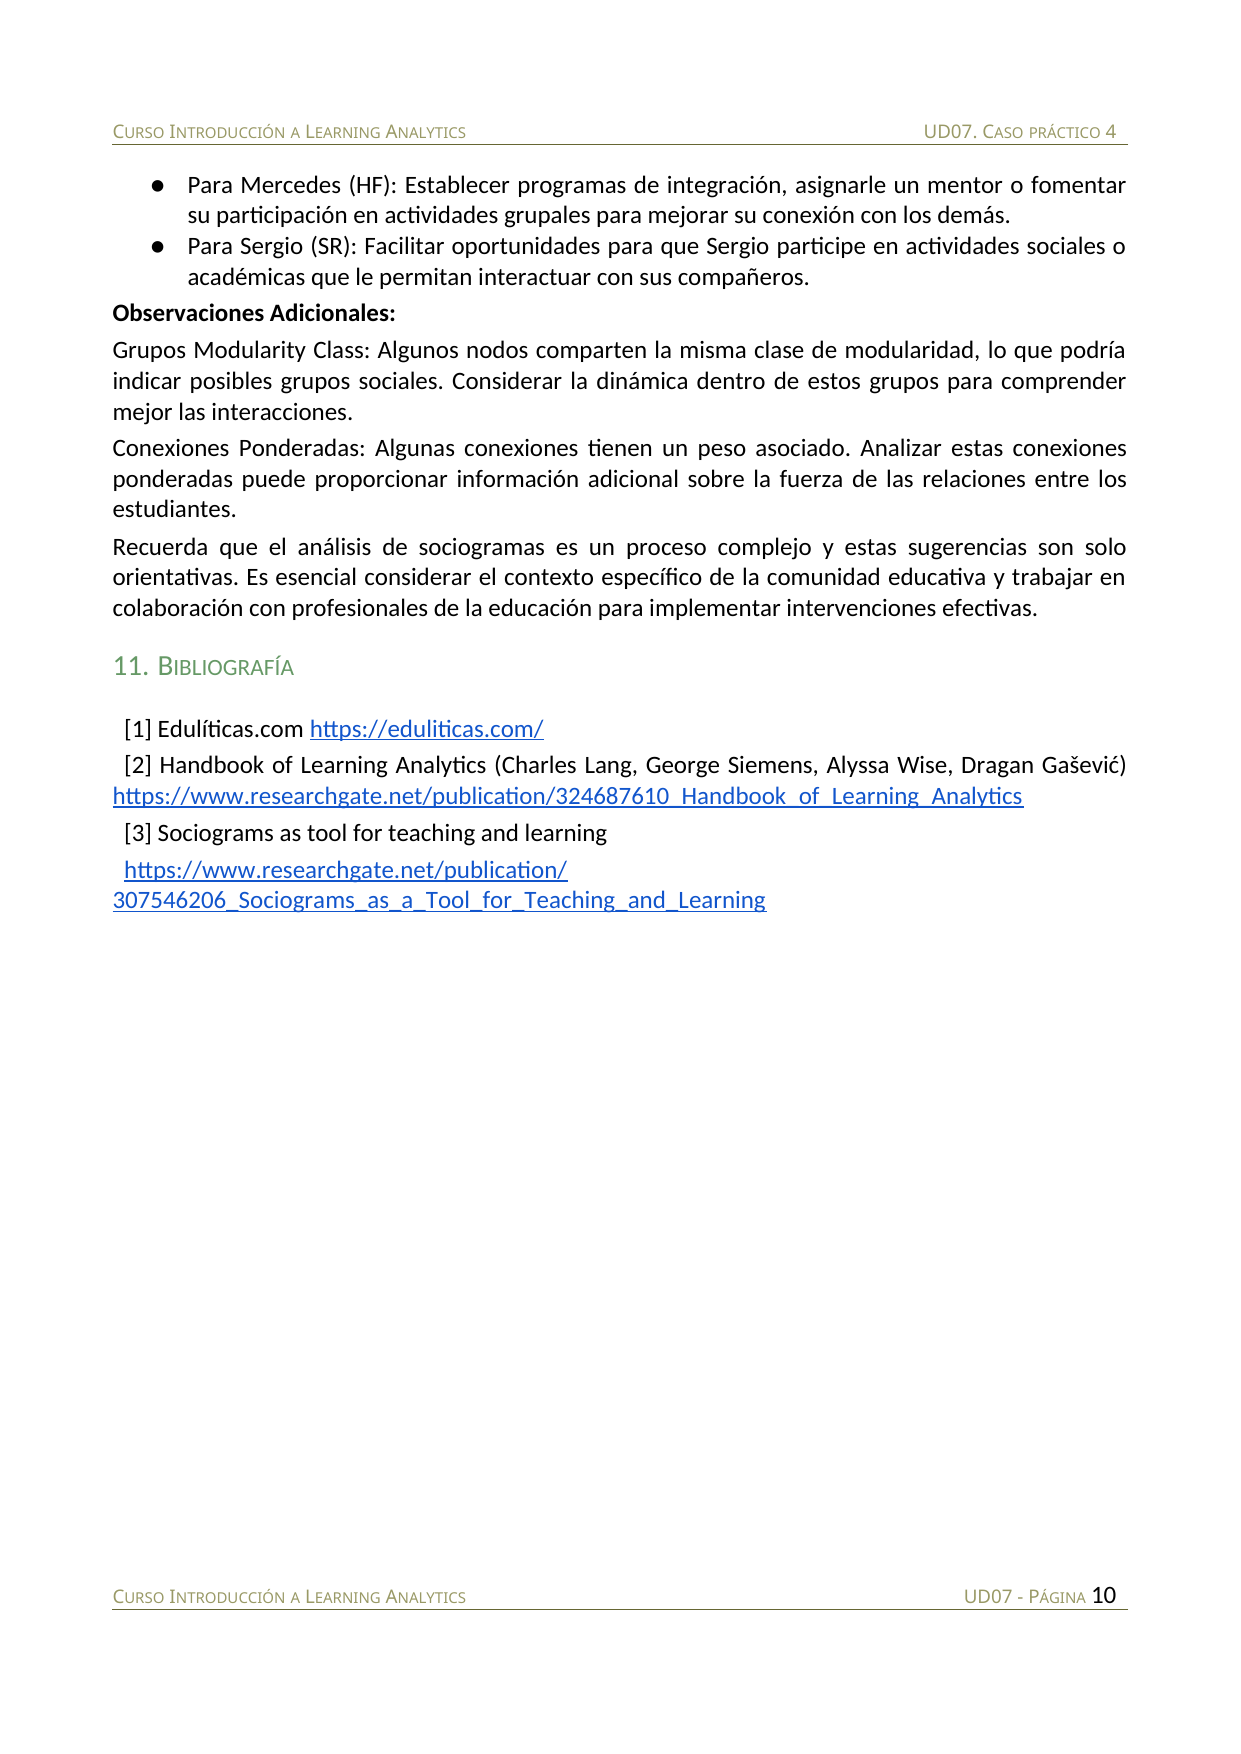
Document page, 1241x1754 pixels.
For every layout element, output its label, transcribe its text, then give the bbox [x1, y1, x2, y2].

text Recuerda que el análisis de sociogramas es un proceso complejo y estas sugerencias son solo orientativas. Es esencial considerar el contexto específico de la comunidad educativa y trabajar en colaboración con profesionales de la educación para implementar intervenciones efectivas. [112, 531, 1128, 622]
text [3] Sociograms as tool for teaching and learning [112, 817, 1128, 848]
list Para Mercedes (HF): Establecer programas de integración, asignarle un mentor o fomentar su participación en actividades grupales para mejorar su conexión con los demás. [150, 169, 1128, 230]
subtitle Bibliografía [112, 647, 1128, 683]
text https://www.researchgate.net/publication/307546206_Sociograms_as_a_Tool_for_Teaching_and_Learning [112, 854, 1128, 915]
list Para Sergio (SR): Facilitar oportunidades para que Sergio participe en actividades sociales o académicas que le permitan interactuar con sus compañeros. [150, 230, 1128, 291]
text [1] Edulíticas.com https://eduliticas.com/ [112, 713, 1128, 743]
text [2] Handbook of Learning Analytics (Charles Lang, George Siemens, Alyssa Wise, Dragan Gašević) https://www.researchgate.net/publication/324687610_Handbook_of_Learning_Analytics [112, 750, 1128, 811]
text Grupos Modularity Class: Algunos nodos comparten la misma clase de modularidad, lo que podría indicar posibles grupos sociales. Considerar la dinámica dentro de estos grupos para comprender mejor las interacciones. [112, 334, 1128, 426]
text Conexiones Ponderadas: Algunas conexiones tienen un peso asociado. Analizar estas conexiones ponderadas puede proporcionar información adicional sobre la fuerza de las relaciones entre los estudiantes. [112, 433, 1128, 524]
text Observaciones Adicionales: [112, 298, 1128, 328]
